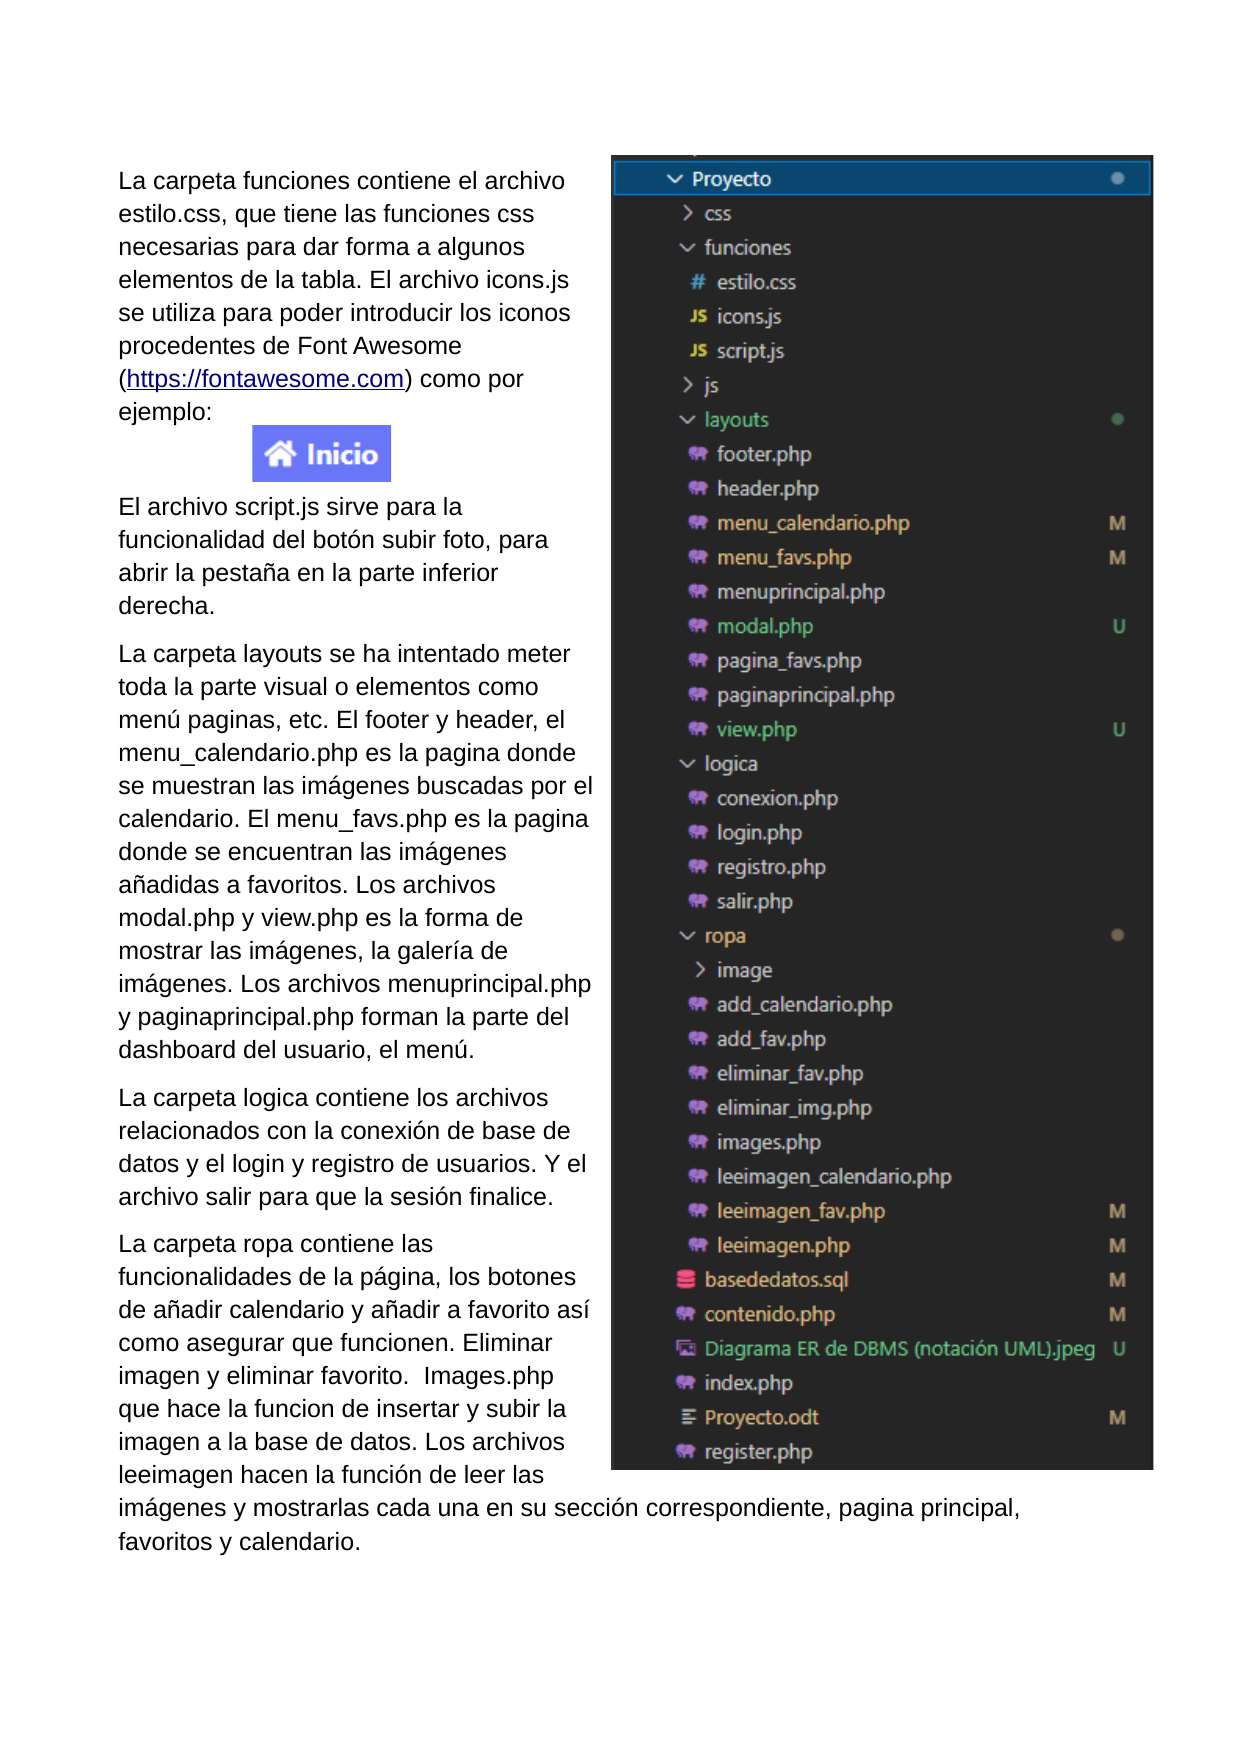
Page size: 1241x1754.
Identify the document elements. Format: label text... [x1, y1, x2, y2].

text La carpeta logica contiene los archivos relacionados con la conexión de base de datos y el login y registro de usuarios. Y el archivo salir para que la sesión finalice. [118, 1083, 611, 1210]
text La carpeta ropa contiene las funcionalidades de la página, los botones de añadir calendario y añadir a favorito así como asegurar que funcionen. Eliminar imagen y eliminar favorito. Images.php que hace la funcion de insertar y subir la imagen a la base de datos. Los archivos leeimagen hacen la función de leer las imágenes y mostrarlas cada una en su sección correspondiente, pagina principal, favoritos y calendario. [118, 1229, 1122, 1555]
text El archivo script.js sirve para la funcionalidad del botón subir foto, para abrir la pestaña en la parte inferior derecha. [118, 492, 611, 620]
text La carpeta funciones contiene el archivo estilo.css, que tiene las funciones css necesarias para dar forma a algunos elementos de la tabla. El archivo icons.js se utiliza para poder introducir los iconos procedentes de Font Awesome (https://fontawesome.com) como por ejemplo: [118, 166, 611, 426]
picture [611, 155, 1154, 1470]
picture [252, 425, 392, 482]
text La carpeta layouts se ha intentado meter toda la parte visual o elementos como menú paginas, etc. El footer y header, el menu_calendario.php es la pagina donde se muestran las imágenes buscadas por el calendario. El menu_favs.php es la pagina donde se encuentran las imágenes añadidas a favoritos. Los archivos modal.php y view.php es la forma de mostrar las imágenes, la galería de imágenes. Los archivos menuprincipal.php y paginaprincipal.php forman la parte del dashboard del usuario, el menú. [118, 639, 611, 1064]
